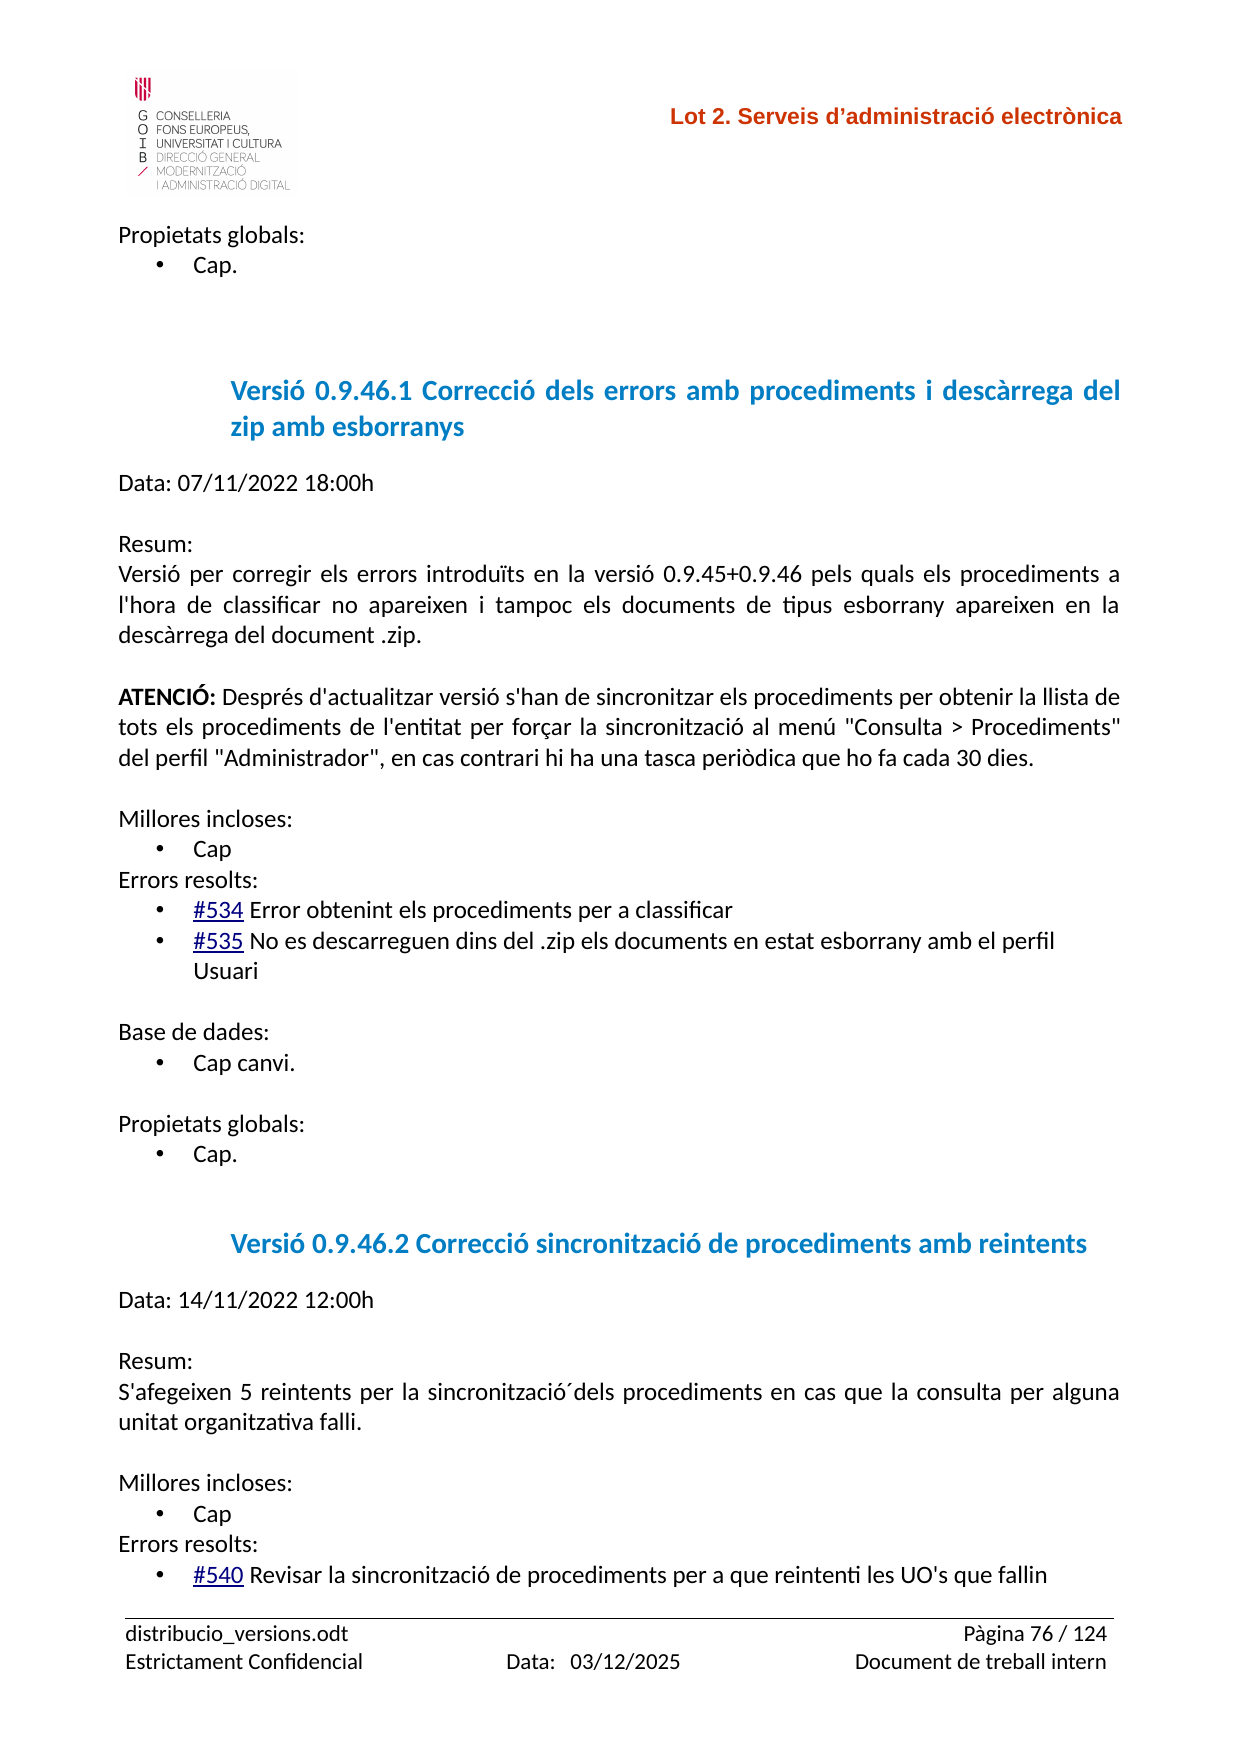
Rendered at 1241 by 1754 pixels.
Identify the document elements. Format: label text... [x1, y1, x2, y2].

text Data: 14/11/2022 12:00h [118, 1284, 1122, 1315]
text Versió per corregir els errors introduïts en la versió 0.9.45+0.9.46 pels quals els procediments a l'hora de classificar no apareixen i tampoc els documents de tipus esborrany apareixen en la descàrrega del document .zip. [118, 558, 1122, 650]
list #534 Error obtenint els procediments per a classificar [156, 894, 1122, 925]
text S'afegeixen 5 reintents per la sincronització´dels procediments en cas que la consulta per alguna unitat organitzativa falli. [118, 1376, 1122, 1437]
list #540 Revisar la sincronització de procediments per a que reintenti les UO's que fallin [156, 1559, 1122, 1590]
text Data: 07/11/2022 18:00h [118, 467, 1122, 497]
text Base de dades: [118, 1016, 1122, 1047]
list Cap canvi. [156, 1047, 1122, 1077]
text Errors resolts: [118, 864, 1122, 894]
text Millores incloses: [118, 803, 1122, 833]
text Errors resolts: [118, 1529, 1122, 1559]
text Millores incloses: [118, 1468, 1122, 1498]
picture [126, 70, 299, 197]
list Cap. [156, 1138, 1122, 1169]
list Cap [156, 1498, 1122, 1529]
subtitle Versió 0.9.46.1 Correcció dels errors amb procediments i descàrrega del zip amb esborranys [153, 372, 1122, 443]
list Cap [156, 833, 1122, 864]
text Propietats globals: [118, 1108, 1122, 1138]
text ATENCIÓ: Després d'actualitzar versió s'han de sincronitzar els procediments per obtenir la llista de tots els procediments de l'entitat per forçar la sincronització al menú "Consulta > Procediments" del perfil "Administrador", en cas contrari hi ha una tasca periòdica que ho fa cada 30 dies. [118, 681, 1122, 772]
list #535 No es descarreguen dins del .zip els documents en estat esborrany amb el perfil Usuari [156, 925, 1122, 986]
text Resum: [118, 1346, 1122, 1376]
list Cap. [156, 250, 1122, 280]
subtitle Versió 0.9.46.2 Correcció sincronització de procediments amb reintents [153, 1225, 1122, 1261]
text Resum: [118, 528, 1122, 558]
text Propietats globals: [118, 219, 1122, 250]
